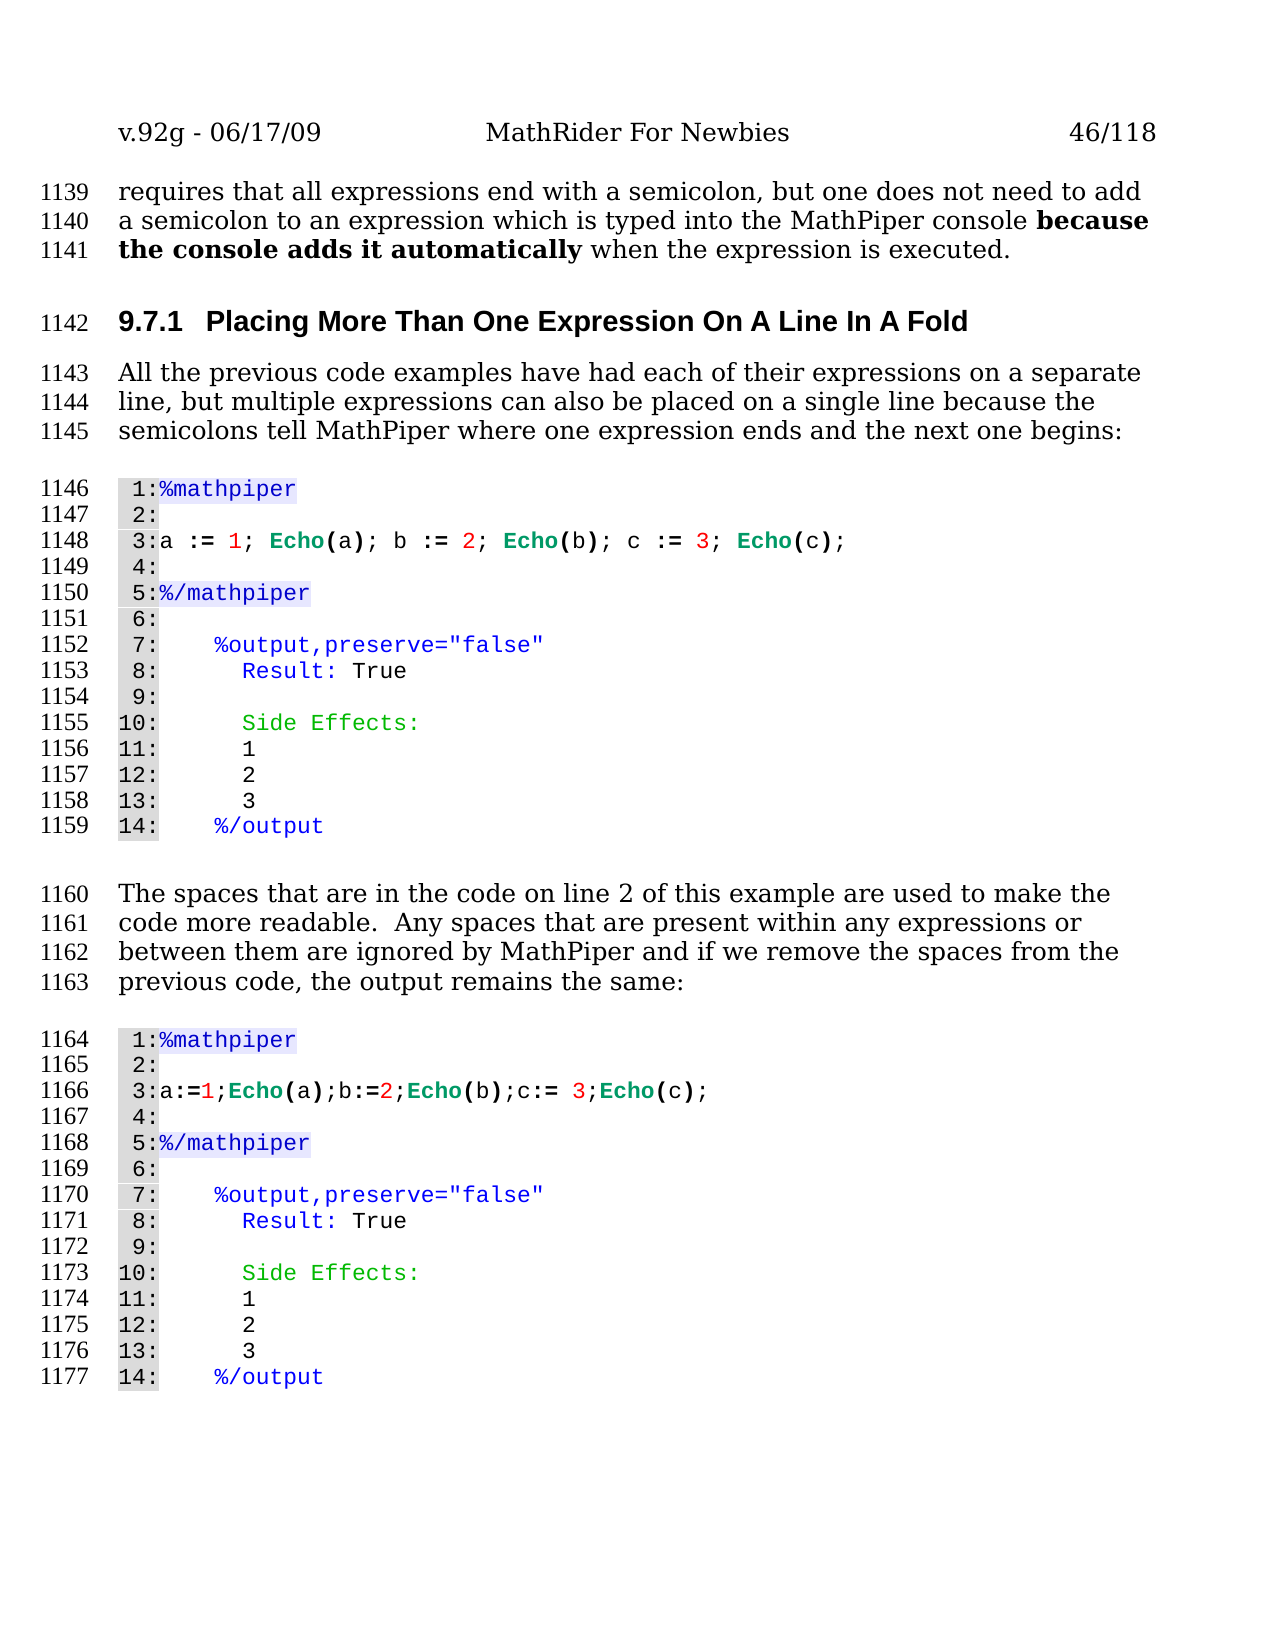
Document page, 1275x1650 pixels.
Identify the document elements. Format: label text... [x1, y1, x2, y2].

text 3:a := 1; Echo(a); b := 2; Echo(b); c := 3; Echo(c); [118, 529, 1157, 556]
text The spaces that are in the code on line 2 of this example are used to make the code more readable. Any spaces that are present within any expressions or between them are ignored by MathPiper and if we remove the spaces from the previous code, the output remains the same: [118, 879, 1157, 996]
text 6: [118, 607, 1157, 633]
text 13: 3 [118, 1339, 1157, 1365]
text 4: [118, 1106, 1157, 1132]
text 14: %/output [118, 1365, 1157, 1391]
text All the previous code examples have had each of their expressions on a separate line, but multiple expressions can also be placed on a single line because the semicolons tell MathPiper where one expression ends and the next one begins: [118, 358, 1157, 446]
text 9: [118, 685, 1157, 711]
text 1:%mathpiper [118, 1028, 1157, 1054]
text 4: [118, 556, 1157, 581]
text 12: 2 [118, 763, 1157, 789]
text 12: 2 [118, 1313, 1157, 1339]
text 2: [118, 504, 1157, 529]
text 8: Result: True [118, 659, 1157, 685]
text 8: Result: True [118, 1209, 1157, 1235]
text 3:a:=1;Echo(a);b:=2;Echo(b);c:= 3;Echo(c); [118, 1080, 1157, 1106]
text 14: %/output [118, 815, 1157, 841]
text 6: [118, 1158, 1157, 1183]
text 2: [118, 1054, 1157, 1080]
text 10: Side Effects: [118, 1261, 1157, 1287]
text 9: [118, 1235, 1157, 1261]
text 1:%mathpiper [118, 478, 1157, 504]
text 13: 3 [118, 789, 1157, 815]
text 11: 1 [118, 1287, 1157, 1313]
subtitle Placing More Than One Expression On A Line In A Fold [118, 304, 1157, 337]
text 5:%/mathpiper [118, 1132, 1157, 1158]
text 7: %output,preserve="false" [118, 633, 1157, 659]
text 11: 1 [118, 737, 1157, 763]
text 7: %output,preserve="false" [118, 1183, 1157, 1209]
text 10: Side Effects: [118, 711, 1157, 737]
text requires that all expressions end with a semicolon, but one does not need to add a semicolon to an expression which is typed into the MathPiper console because the console adds it automatically when the expression is executed. [118, 177, 1157, 265]
text 5:%/mathpiper [118, 581, 1157, 607]
